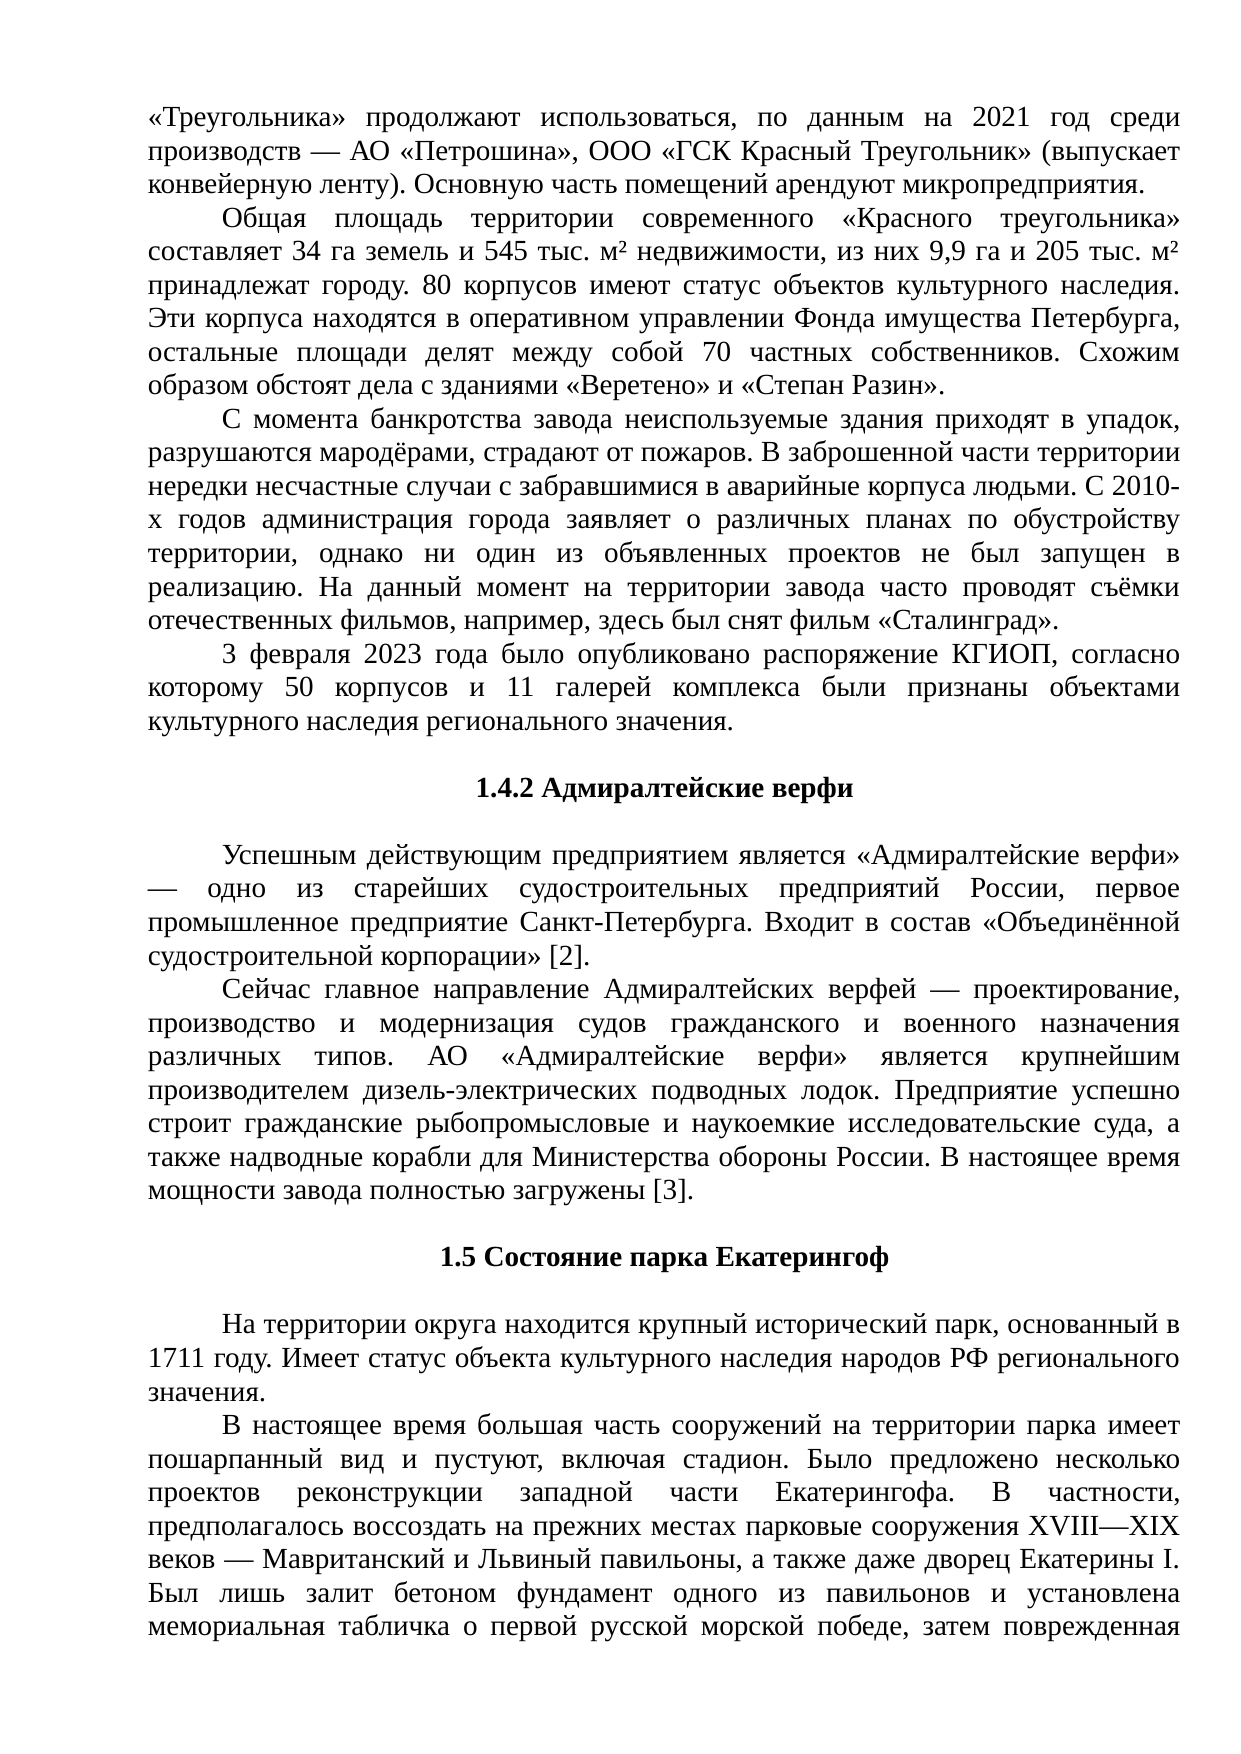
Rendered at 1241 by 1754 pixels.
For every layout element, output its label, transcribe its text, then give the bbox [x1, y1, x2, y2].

text В настоящее время большая часть сооружений на территории парка имеет пошарпанный вид и пустуют, включая стадион. Было предложено несколько проектов реконструкции западной части Екатерингофа. В частности, предполагалось воссоздать на прежних местах парковые сооружения XVIII—XIX веков — Мавританский и Львиный павильоны, а также даже дворец Екатерины I. Был лишь залит бетоном фундамент одного из павильонов и установлена мемориальная табличка о первой русской морской победе, затем поврежденная [148, 1407, 1181, 1642]
text «Треугольника» продолжают использоваться, по данным на 2021 год среди производств — АО «Петрошина», ООО «ГСК Красный Треугольник» (выпускает конвейерную ленту). Основную часть помещений арендуют микропредприятия. [148, 99, 1181, 200]
text Сейчас главное направление Адмиралтейских верфей — проектирование, производство и модернизация судов гражданского и военного назначения различных типов. АО «Адмиралтейские верфи» является крупнейшим производителем дизель-электрических подводных лодок. Предприятие успешно строит гражданские рыбопромысловые и наукоемкие исследовательские суда, а также надводные корабли для Министерства обороны России. В настоящее время мощности завода полностью загружены [3]. [148, 971, 1181, 1206]
text Общая площадь территории современного «Красного треугольника» составляет 34 га земель и 545 тыс. м² недвижимости, из них 9,9 га и 205 тыс. м² принадлежат городу. 80 корпусов имеют статус объектов культурного наследия. Эти корпуса находятся в оперативном управлении Фонда имущества Петербурга, остальные площади делят между собой 70 частных собственников. Схожим образом обстоят дела с зданиями «Веретено» и «Степан Разин». [148, 200, 1181, 401]
text 1.5 Состояние парка Екатерингоф [148, 1239, 1181, 1273]
text Успешным действующим предприятием является «Адмиралтейские верфи» — одно из старейших судостроительных предприятий России, первое промышленное предприятие Санкт-Петербурга. Входит в состав «Объединённой судостроительной корпорации» [2]. [148, 837, 1181, 971]
text С момента банкротства завода неиспользуемые здания приходят в упадок, разрушаются мародёрами, страдают от пожаров. В заброшенной части территории нередки несчастные случаи с забравшимися в аварийные корпуса людьми. С 2010-х годов администрация города заявляет о различных планах по обустройству территории, однако ни один из объявленных проектов не был запущен в реализацию. На данный момент на территории завода часто проводят съёмки отечественных фильмов, например, здесь был снят фильм «Сталинград». [148, 401, 1181, 636]
text На территории округа находится крупный исторический парк, основанный в 1711 году. Имеет статус объекта культурного наследия народов РФ регионального значения. [148, 1307, 1181, 1407]
text 1.4.2 Адмиралтейские верфи [148, 770, 1181, 803]
text 3 февраля 2023 года было опубликовано распоряжение КГИОП, согласно которому 50 корпусов и 11 галерей комплекса были признаны объектами культурного наследия регионального значения. [148, 636, 1181, 736]
